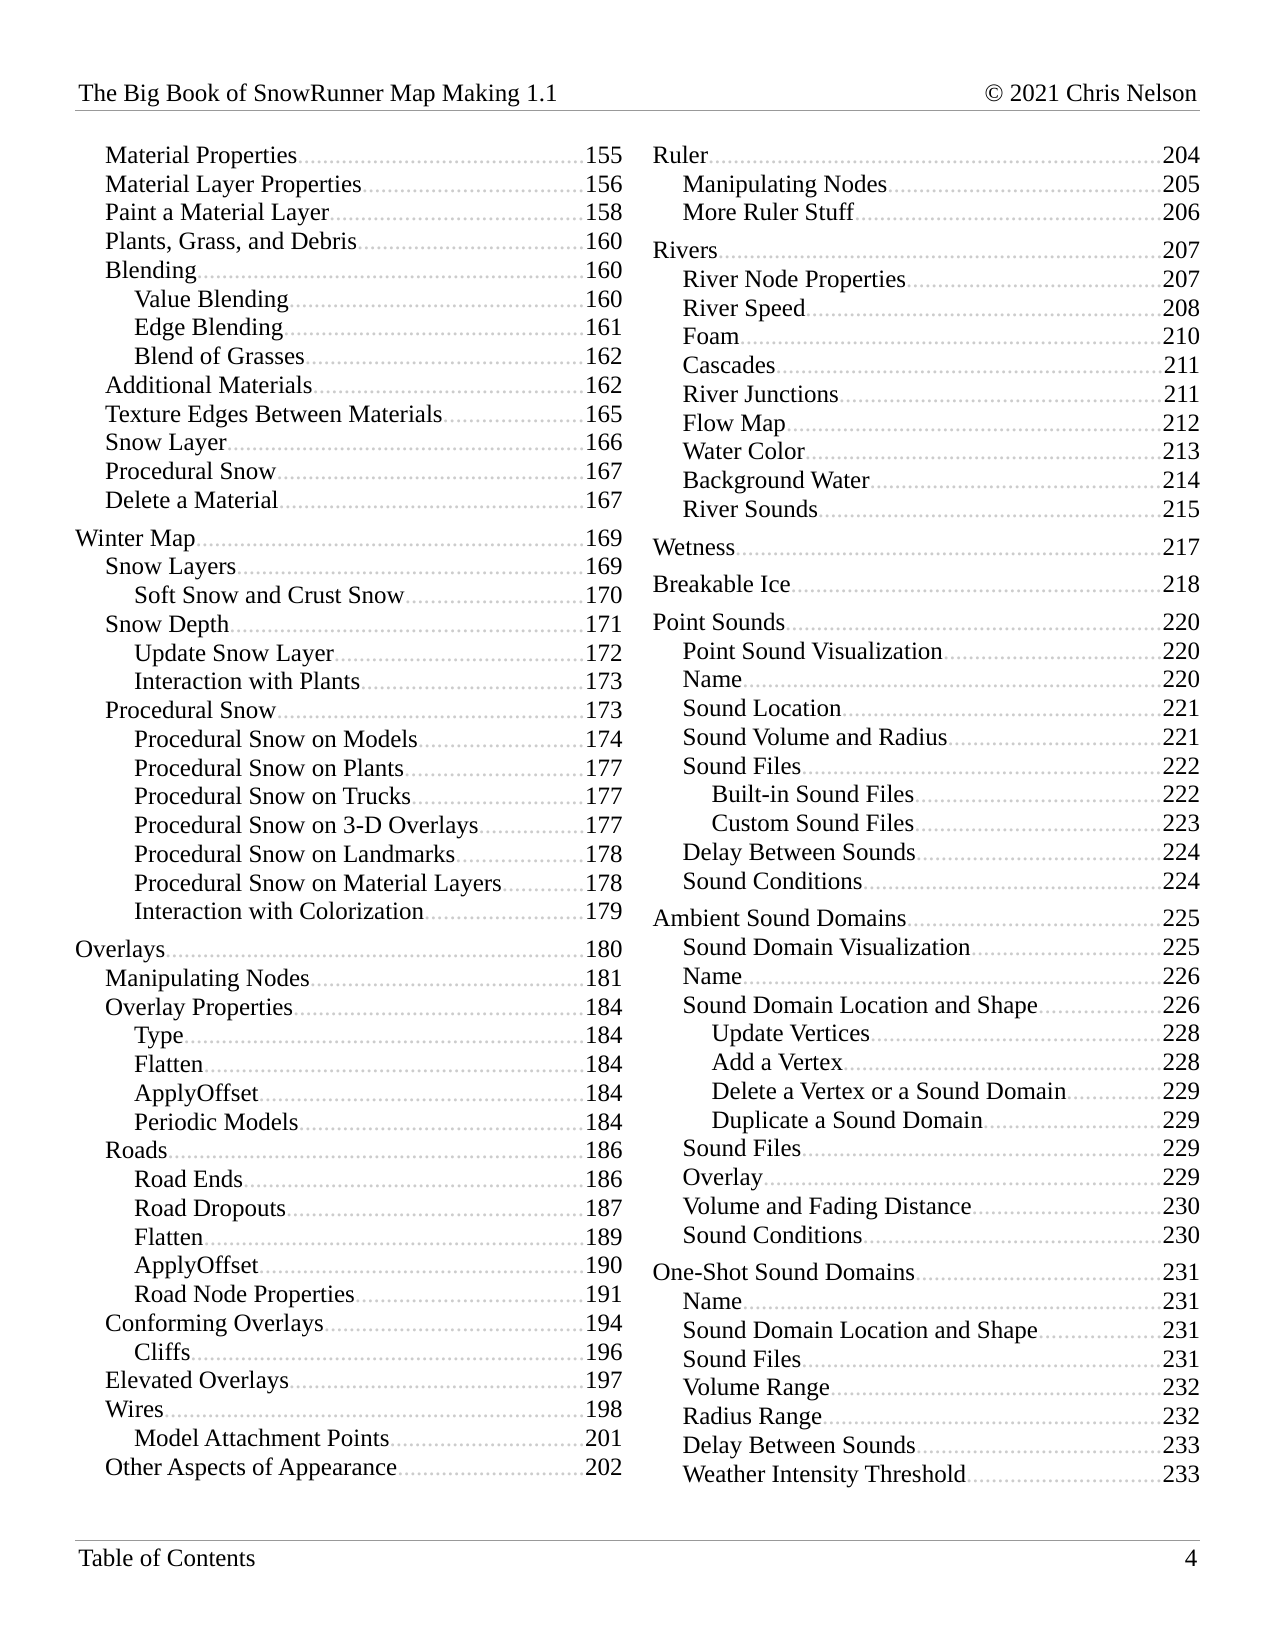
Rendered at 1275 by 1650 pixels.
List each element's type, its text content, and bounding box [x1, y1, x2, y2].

text Foam 210 [682, 321, 1200, 350]
text Procedural Snow on 3‑D Overlays 177 [134, 810, 622, 839]
text Wires 198 [105, 1394, 622, 1423]
text Procedural Snow 167 [105, 456, 622, 485]
text Sound Location 221 [682, 693, 1200, 722]
text Sound Domain Location and Shape 226 [682, 990, 1200, 1018]
text Periodic Models 184 [134, 1107, 622, 1135]
text Procedural Snow on Plants 177 [134, 753, 622, 781]
text Name 226 [682, 961, 1200, 990]
text Volume and Fading Distance 230 [682, 1191, 1200, 1220]
text Snow Layer 166 [105, 427, 622, 456]
text Radius Range 232 [682, 1401, 1200, 1430]
text Procedural Snow 173 [105, 695, 622, 724]
text Plants, Grass, and Debris 160 [105, 226, 622, 255]
text Background Water 214 [682, 465, 1200, 494]
text Additional Materials 162 [105, 370, 622, 399]
text Snow Depth 171 [105, 609, 622, 638]
text Blending 160 [105, 255, 622, 284]
text ApplyOffset 190 [134, 1250, 622, 1279]
text Overlay 229 [682, 1162, 1200, 1191]
text Texture Edges Between Materials 165 [105, 399, 622, 427]
text Name 220 [682, 664, 1200, 693]
text More Ruler Stuff 206 [682, 197, 1200, 226]
text Update Snow Layer 172 [134, 638, 622, 666]
text Ambient Sound Domains 225 [652, 903, 1200, 932]
text Sound Files 231 [682, 1344, 1200, 1372]
text Point Sound Visualization 220 [682, 636, 1200, 664]
text Delete a Vertex or a Sound Domain 229 [711, 1076, 1200, 1105]
text Overlay Properties 184 [105, 992, 622, 1020]
text Manipulating Nodes 205 [682, 169, 1200, 197]
text Breakable Ice 218 [652, 569, 1200, 598]
text Procedural Snow on Models 174 [134, 724, 622, 753]
text Procedural Snow on Landmarks 178 [134, 839, 622, 868]
text Roads 186 [105, 1135, 622, 1164]
text Edge Blending 161 [134, 312, 622, 341]
text Other Aspects of Appearance 202 [105, 1452, 622, 1480]
text Point Sounds 220 [652, 607, 1200, 636]
text Duplicate a Sound Domain 229 [711, 1105, 1200, 1133]
text Name 231 [682, 1286, 1200, 1315]
text Conforming Overlays 194 [105, 1308, 622, 1337]
text Water Color 213 [682, 436, 1200, 465]
text ApplyOffset 184 [134, 1078, 622, 1107]
text Sound Volume and Radius 221 [682, 722, 1200, 751]
text Road Dropouts 187 [134, 1193, 622, 1222]
text One-Shot Sound Domains 231 [652, 1257, 1200, 1286]
text Sound Conditions 230 [682, 1220, 1200, 1248]
text Update Vertices 228 [711, 1018, 1200, 1047]
text Paint a Material Layer 158 [105, 197, 622, 226]
text Sound Domain Visualization 225 [682, 932, 1200, 961]
text River Junctions 211 [682, 379, 1200, 408]
text Winter Map 169 [75, 523, 622, 551]
text River Speed 208 [682, 293, 1200, 321]
text Ruler 204 [652, 140, 1200, 169]
text Road Ends 186 [134, 1164, 622, 1193]
text Sound Files 222 [682, 751, 1200, 779]
text Delete a Material 167 [105, 485, 622, 514]
text Flatten 189 [134, 1222, 622, 1250]
text Type 184 [134, 1020, 622, 1049]
text Flow Map 212 [682, 408, 1200, 436]
text Interaction with Plants 173 [134, 666, 622, 695]
text Wetness 217 [652, 532, 1200, 560]
text Material Layer Properties 156 [105, 169, 622, 197]
text Value Blending 160 [134, 284, 622, 312]
text Material Properties 155 [105, 140, 622, 169]
text Custom Sound Files 223 [711, 808, 1200, 837]
text Cliffs 196 [134, 1337, 622, 1365]
text Delay Between Sounds 224 [682, 837, 1200, 866]
text Procedural Snow on Material Layers 178 [134, 868, 622, 896]
text River Node Properties 207 [682, 264, 1200, 293]
text Interaction with Colorization 179 [134, 896, 622, 925]
text Sound Domain Location and Shape 231 [682, 1315, 1200, 1344]
text Manipulating Nodes 181 [105, 963, 622, 992]
text Model Attachment Points 201 [134, 1423, 622, 1452]
text Rivers 207 [652, 235, 1200, 264]
text Built-in Sound Files 222 [711, 779, 1200, 808]
text Sound Conditions 224 [682, 866, 1200, 894]
text Volume Range 232 [682, 1372, 1200, 1401]
text Add a Vertex 228 [711, 1047, 1200, 1076]
text Road Node Properties 191 [134, 1279, 622, 1308]
text Cascades 211 [682, 350, 1200, 379]
text Blend of Grasses 162 [134, 341, 622, 370]
text Weather Intensity Threshold 233 [682, 1459, 1200, 1487]
text Flatten 184 [134, 1049, 622, 1078]
text Delay Between Sounds 233 [682, 1430, 1200, 1459]
text Soft Snow and Crust Snow 170 [134, 580, 622, 609]
text Procedural Snow on Trucks 177 [134, 781, 622, 810]
text Elevated Overlays 197 [105, 1365, 622, 1394]
text River Sounds 215 [682, 494, 1200, 523]
text Sound Files 229 [682, 1133, 1200, 1162]
text Overlays 180 [75, 934, 622, 963]
text Snow Layers 169 [105, 551, 622, 580]
